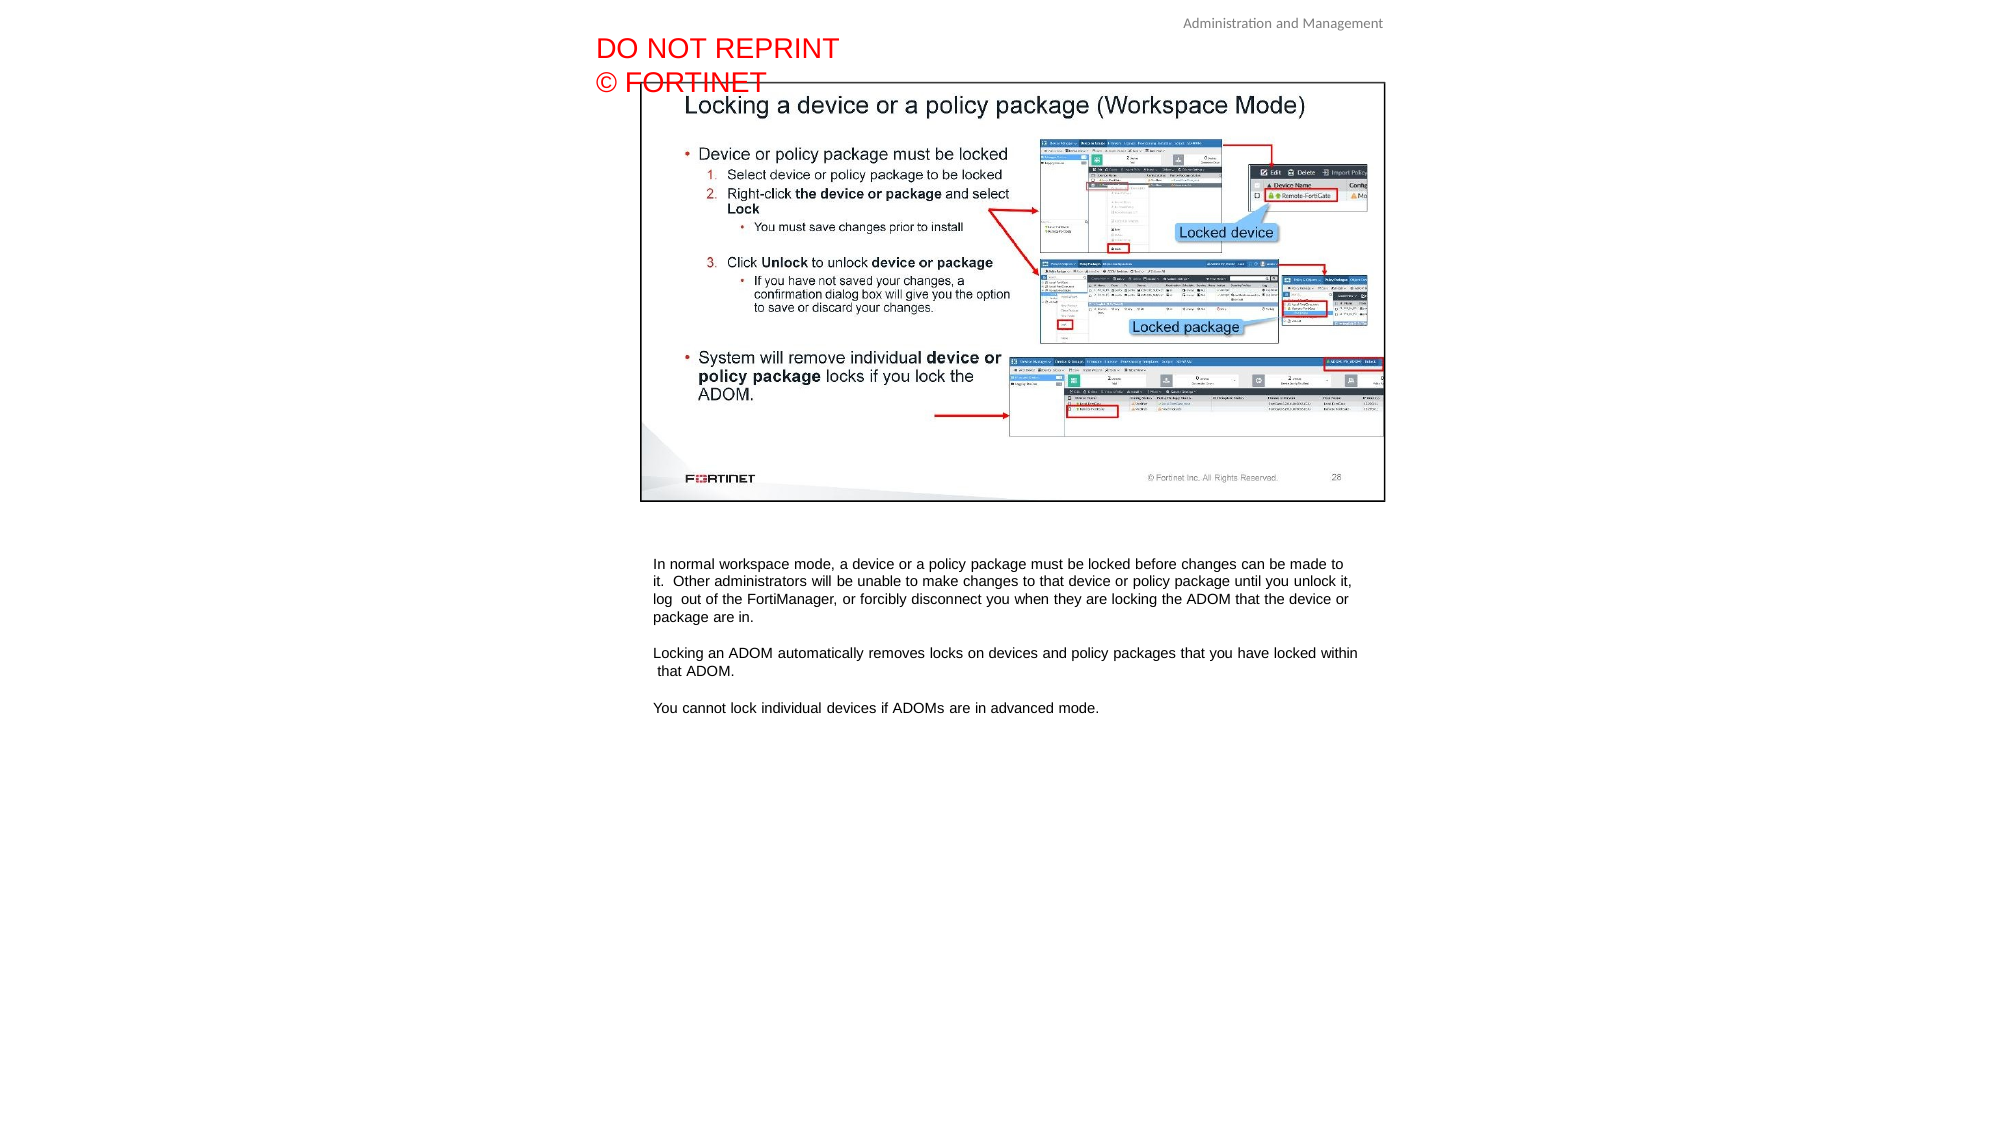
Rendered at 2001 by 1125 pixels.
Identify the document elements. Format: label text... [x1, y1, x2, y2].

text_box In normal workspace mode, a device or a policy package must be locked before changes can be made to it. Other administrators will be unable to make changes to that device or policy package until you unlock it, log out of the FortiManager, or forcibly disconnect you when they are locking the ADOM that the device or package are in. Locking an ADOM automatically removes locks on devices and policy packages that you have locked within that ADOM. You cannot lock individual devices if ADOMs are in advanced mode. [651, 552, 1359, 717]
picture [642, 92, 1383, 500]
text_box Administration and Management [1181, 11, 1386, 32]
text_box [640, 81, 1386, 502]
text_box DO NOT REPRINT © FORTINET [594, 28, 841, 98]
